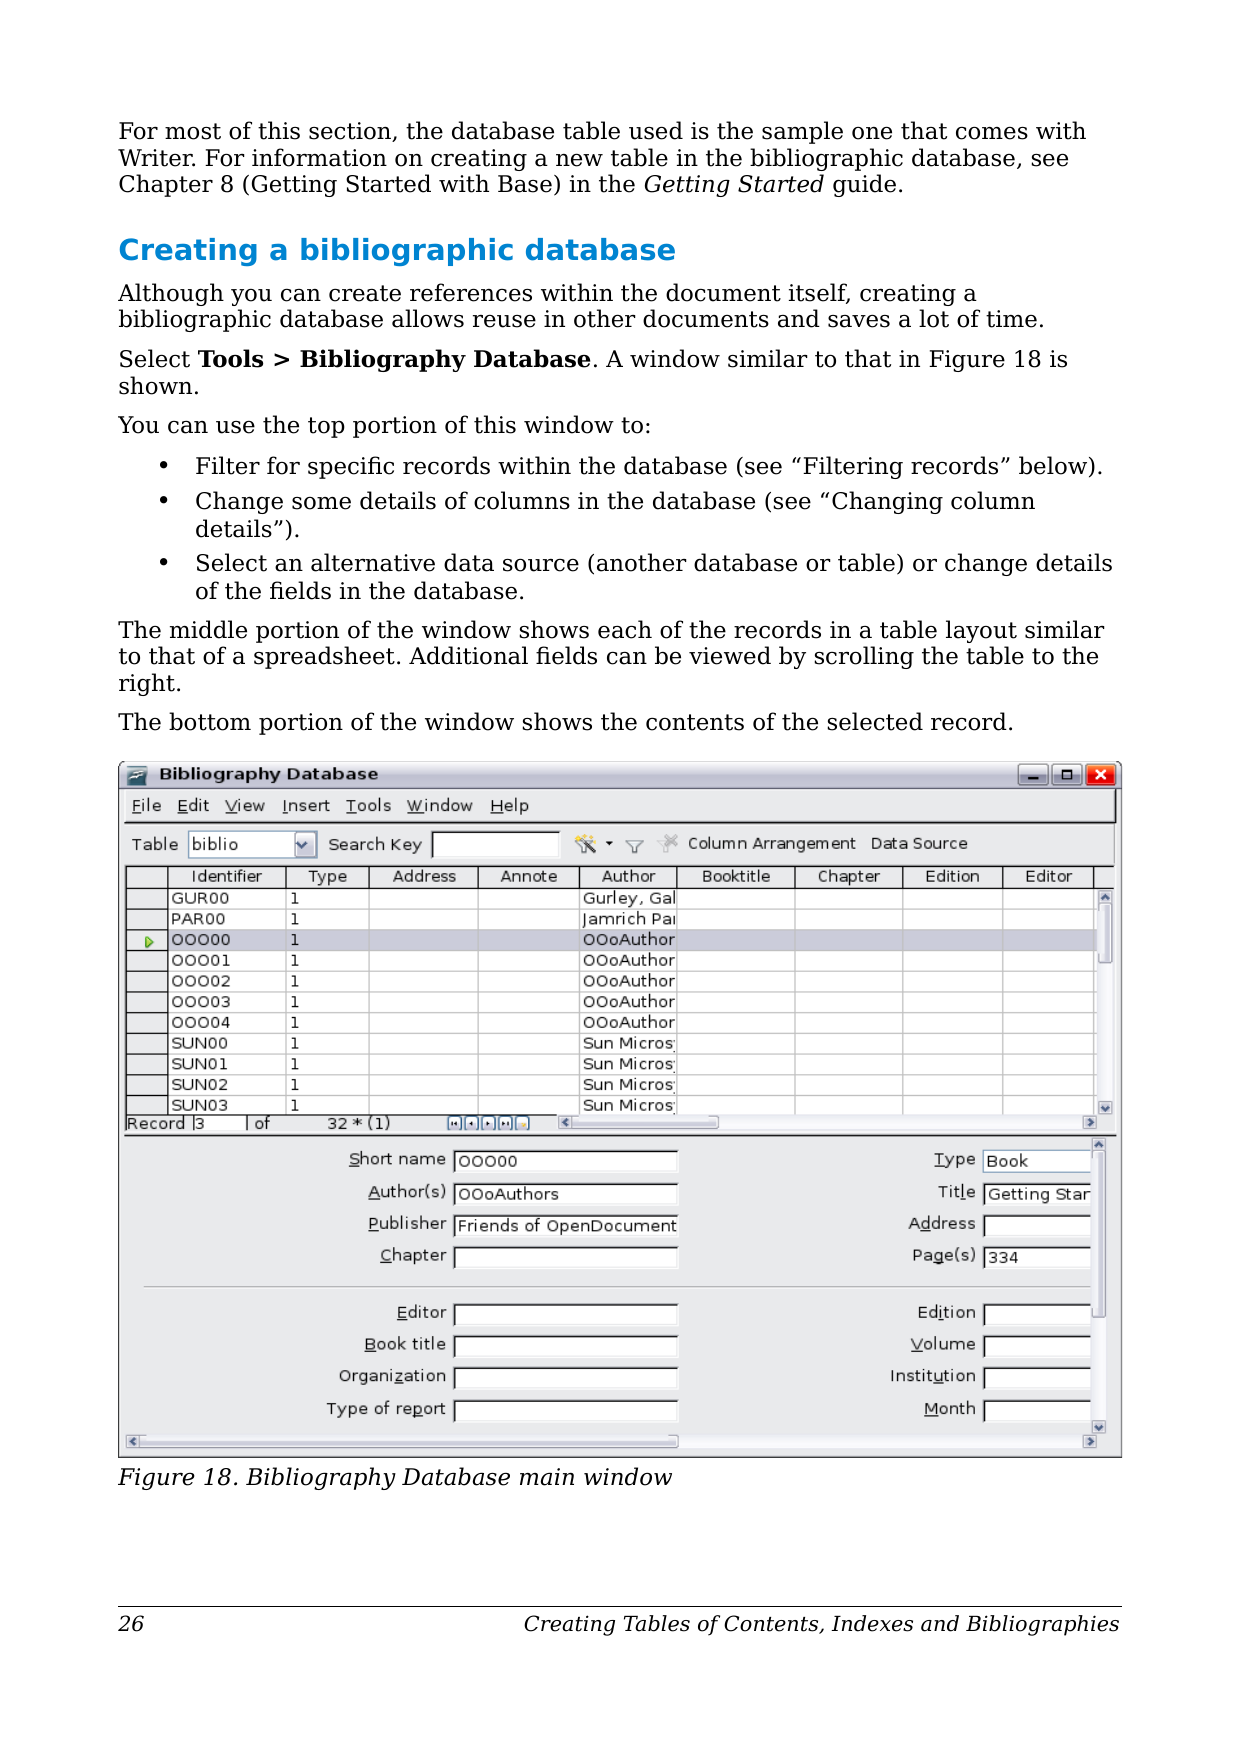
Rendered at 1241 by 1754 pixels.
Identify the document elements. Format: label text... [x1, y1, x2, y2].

text The middle portion of the window shows each of the records in a table layout similar to that of a spreadsheet. Additional fields can be viewed by scrolling the table to the right. [118, 617, 1122, 697]
text Select Tools > Bibliography Database. A window similar to that in Figure 18 is shown. [118, 346, 1122, 399]
picture [118, 761, 1123, 1458]
list Filter for specific records within the database (see “Filtering records” below). [156, 451, 1122, 480]
text Figure 18. Bibliography Database main window [118, 1464, 1122, 1491]
text Although you can create references within the document itself, creating a bibliographic database allows reuse in other documents and saves a lot of time. [118, 280, 1122, 333]
text You can use the top portion of this window to: [118, 412, 1122, 439]
text For most of this section, the database table used is the sample one that comes with Writer. For information on creating a new table in the bibliographic database, see Chapter 8 (Getting Started with Base) in the Getting Started guide. [118, 118, 1122, 198]
list Change some details of columns in the database (see “Changing column details”). [156, 487, 1122, 542]
text The bottom portion of the window shows the contents of the selected record. [118, 709, 1122, 736]
subtitle Creating a bibliographic database [118, 234, 1122, 268]
list Select an alternative data source (another database or table) or change details of the fields in the database. [156, 549, 1122, 604]
